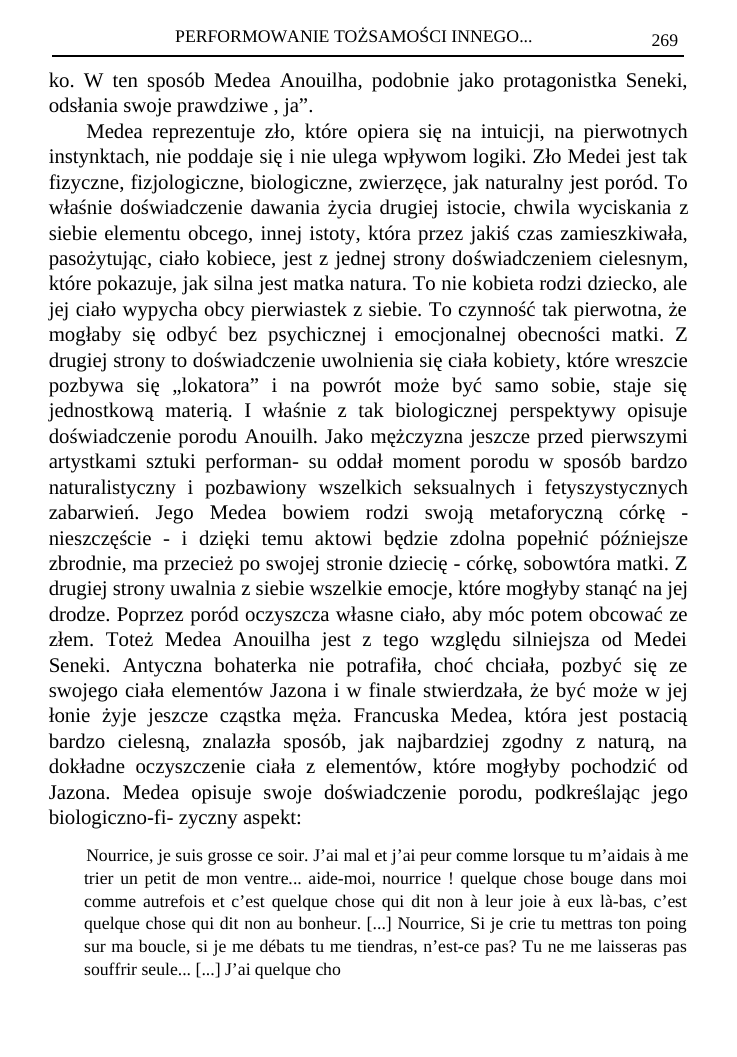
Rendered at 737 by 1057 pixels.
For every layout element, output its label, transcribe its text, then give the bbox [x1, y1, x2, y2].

text Nourrice, je suis grosse ce soir. J’ai mal et j’ai peur comme lorsque tu m’a­idais à me trier un petit de mon ventre... aide-moi, nourrice ! quelque chose bouge dans moi comme autrefois et c’est quelque chose qui dit non à leur joie à eux là-bas, c’est quelque chose qui dit non au bonheur. [...] Nourrice, Si je crie tu mettras ton poing sur ma boucle, si je me débats tu me tiendras, n’est-ce pas? Tu ne me laisseras pas souffrir seule... [...] J’ai quelque cho­ [84, 845, 688, 979]
text ko. W ten sposób Medea Anouilha, podobnie jako protagonistka Seneki, odsłania swoje prawdziwe , ja”. [48, 68, 688, 117]
text PERFORMOWANIE TOŻSAMOŚCI INNEGO... [175, 26, 558, 46]
text Medea reprezentuje zło, które opiera się na intuicji, na pierwotnych instynktach, nie poddaje się i nie ulega wpływom logiki. Zło Medei jest tak fizyczne, fizjologiczne, biologiczne, zwierzęce, jak naturalny jest poród. To właśnie doświadczenie dawania życia drugiej istocie, chwi­la wyciskania z siebie elementu obcego, innej istoty, która przez jakiś czas zamieszkiwała, pasożytując, ciało kobiece, jest z jednej strony do­świadczeniem cielesnym, które pokazuje, jak silna jest matka natura. To nie kobieta rodzi dziecko, ale jej ciało wypycha obcy pierwiastek z siebie. To czynność tak pierwotna, że mogłaby się odbyć bez psychicz­nej i emocjonalnej obecności matki. Z drugiej strony to doświadczenie uwolnienia się ciała kobiety, które wreszcie pozbywa się „lokatora” i na powrót może być samo sobie, staje się jednostkową materią. I właśnie z tak biologicznej perspektywy opisuje doświadczenie porodu Anouilh. Jako mężczyzna jeszcze przed pierwszymi artystkami sztuki performan- su oddał moment porodu w sposób bardzo naturalistyczny i pozbawiony wszelkich seksualnych i fetyszystycznych zabarwień. Jego Medea bo­wiem rodzi swoją metaforyczną córkę - nieszczęście - i dzięki temu ak­towi będzie zdolna popełnić późniejsze zbrodnie, ma przecież po swojej stronie dziecię - córkę, sobowtóra matki. Z drugiej strony uwalnia z sie­bie wszelkie emocje, które mogłyby stanąć na jej drodze. Poprzez poród oczyszcza własne ciało, aby móc potem obcować ze złem. Toteż Medea Anouilha jest z tego względu silniejsza od Medei Seneki. Antyczna bo­haterka nie potrafiła, choć chciała, pozbyć się ze swojego ciała elemen­tów Jazona i w finale stwierdzała, że być może w jej łonie żyje jeszcze cząstka męża. Francuska Medea, która jest postacią bardzo cielesną, znalazła sposób, jak najbardziej zgodny z naturą, na dokładne oczysz­czenie ciała z elementów, które mogłyby pochodzić od Jazona. Medea opisuje swoje doświadczenie porodu, podkreślając jego biologiczno-fi- zyczny aspekt: [48, 119, 688, 829]
text 269 [651, 29, 685, 50]
